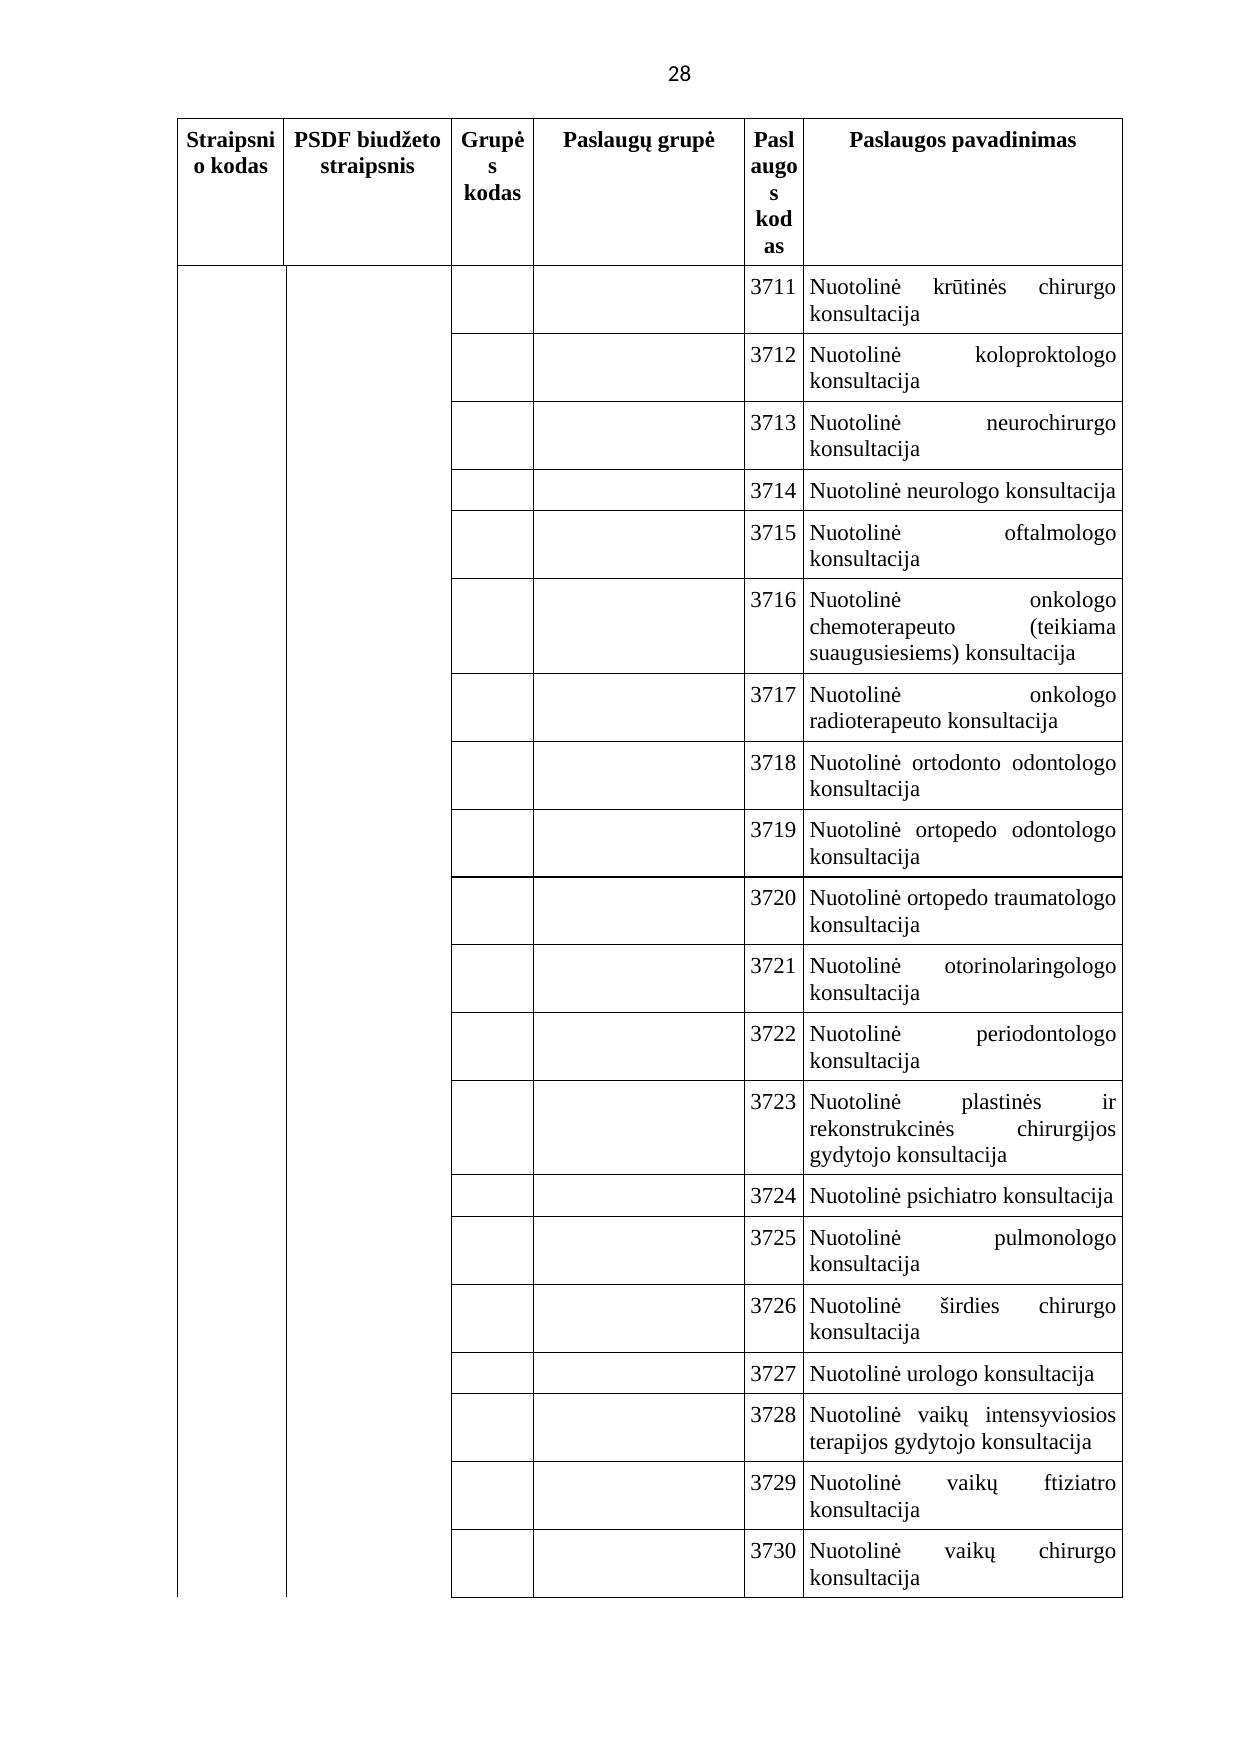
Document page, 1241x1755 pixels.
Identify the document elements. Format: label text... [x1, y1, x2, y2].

table_cell [452, 266, 533, 333]
table_cell 3729 [745, 1462, 803, 1529]
table_cell [534, 1175, 744, 1216]
table_cell [178, 578, 286, 673]
table_cell [178, 809, 286, 876]
table_cell [534, 470, 744, 510]
table_cell [452, 1013, 533, 1080]
table_cell [452, 402, 533, 469]
table_cell 3726 [745, 1285, 803, 1352]
table_cell [534, 1353, 744, 1393]
table_cell [452, 945, 533, 1012]
table_cell [178, 1461, 286, 1529]
table_cell [178, 266, 286, 333]
table_cell Nuotolinė ortopedo odontologo konsultacija [804, 810, 1122, 876]
table_cell [287, 1529, 451, 1597]
table_cell [452, 1285, 533, 1352]
table_cell 3730 [745, 1530, 803, 1597]
table_cell [452, 579, 533, 673]
table_header Paslaugos pavadinimas [804, 119, 1122, 265]
table_cell [452, 1217, 533, 1284]
table_cell [287, 1393, 451, 1461]
table_cell [452, 1530, 533, 1597]
table_cell [287, 578, 451, 673]
table_cell [287, 333, 451, 401]
table_cell [178, 401, 286, 469]
table_cell [287, 876, 451, 944]
table_cell Nuotolinė urologo konsultacija [804, 1353, 1122, 1393]
table_cell [534, 266, 744, 333]
table_cell [452, 1081, 533, 1174]
table_cell [534, 674, 744, 741]
table_cell [178, 1012, 286, 1080]
table_cell [452, 470, 533, 510]
table_cell [534, 1217, 744, 1284]
table_header Straipsnio kodas [178, 119, 283, 265]
table_cell [178, 1080, 286, 1174]
table_cell [534, 1013, 744, 1080]
table_cell Nuotolinė pulmonologo konsultacija [804, 1217, 1122, 1284]
table_cell [534, 511, 744, 578]
table_cell [287, 510, 451, 578]
table_cell [178, 1393, 286, 1461]
table_cell [178, 1174, 286, 1216]
table_cell 3719 [745, 810, 803, 876]
table_cell [178, 1216, 286, 1284]
table_cell [287, 1284, 451, 1352]
table_cell [287, 1080, 451, 1174]
table_cell 3715 [745, 511, 803, 578]
table_cell 3714 [745, 470, 803, 510]
table_cell [287, 1012, 451, 1080]
table_cell Nuotolinė krūtinės chirurgo konsultacija [804, 266, 1122, 333]
table_cell 3722 [745, 1013, 803, 1080]
table_cell [287, 1174, 451, 1216]
table_cell Nuotolinė plastinės ir rekonstrukcinės chirurgijos gydytojo konsultacija [804, 1081, 1122, 1174]
table_cell [287, 944, 451, 1012]
table_cell [452, 1175, 533, 1216]
table_cell [287, 401, 451, 469]
table_cell Nuotolinė onkologo radioterapeuto konsultacija [804, 674, 1122, 741]
table_cell [452, 810, 533, 876]
table_cell Nuotolinė ortodonto odontologo konsultacija [804, 742, 1122, 808]
table_cell Nuotolinė koloproktologo konsultacija [804, 334, 1122, 401]
table_cell [178, 333, 286, 401]
table_cell [178, 1352, 286, 1393]
table_cell 3723 [745, 1081, 803, 1174]
table_cell [452, 878, 533, 944]
table_cell Nuotolinė periodontologo konsultacija [804, 1013, 1122, 1080]
table_cell 3716 [745, 579, 803, 673]
table_cell 3728 [745, 1394, 803, 1461]
table_cell [534, 878, 744, 944]
table_cell Nuotolinė vaikų chirurgo konsultacija [804, 1530, 1122, 1597]
table_cell Nuotolinė onkologo chemoterapeuto (teikiama suaugusiesiems) konsultacija [804, 579, 1122, 673]
table_cell [287, 469, 451, 510]
table_cell Nuotolinė širdies chirurgo konsultacija [804, 1285, 1122, 1352]
table_cell [178, 876, 286, 944]
table_cell [534, 334, 744, 401]
table_cell [534, 1285, 744, 1352]
table_cell [178, 673, 286, 741]
table_cell 3713 [745, 402, 803, 469]
table_cell 3717 [745, 674, 803, 741]
table_header Grupės kodas [452, 119, 533, 265]
table_header PSDF biudžeto straipsnis [284, 119, 451, 265]
table_cell Nuotolinė ortopedo traumatologo konsultacija [804, 878, 1122, 944]
table_cell Nuotolinė psichiatro konsultacija [804, 1175, 1122, 1216]
table_cell [178, 1284, 286, 1352]
table_cell Nuotolinė vaikų intensyviosios terapijos gydytojo konsultacija [804, 1394, 1122, 1461]
table_cell [534, 579, 744, 673]
table_header Paslaugos kodas [745, 119, 803, 265]
table_cell 3724 [745, 1175, 803, 1216]
table_cell 3711 [745, 266, 803, 333]
table_cell [178, 1529, 286, 1597]
table_cell [178, 510, 286, 578]
table_cell 3721 [745, 945, 803, 1012]
table_cell [452, 1353, 533, 1393]
table_cell 3712 [745, 334, 803, 401]
table_cell Nuotolinė neurologo konsultacija [804, 470, 1122, 510]
table_cell [452, 1394, 533, 1461]
table_cell [287, 1461, 451, 1529]
table_cell [452, 334, 533, 401]
table_cell 3725 [745, 1217, 803, 1284]
table_cell [534, 810, 744, 876]
table_cell [178, 944, 286, 1012]
table_cell [178, 469, 286, 510]
table_cell [287, 809, 451, 876]
table_cell [287, 673, 451, 741]
table_cell [452, 742, 533, 808]
table_cell 3720 [745, 878, 803, 944]
table_cell [534, 1394, 744, 1461]
table_cell 3718 [745, 742, 803, 808]
table_cell [287, 1352, 451, 1393]
table_cell [287, 741, 451, 808]
table_cell [534, 1081, 744, 1174]
table_cell [534, 742, 744, 808]
table_cell [178, 741, 286, 808]
table_cell [452, 511, 533, 578]
table_cell Nuotolinė otorinolaringologo konsultacija [804, 945, 1122, 1012]
table_cell [287, 266, 451, 333]
table_cell 3727 [745, 1353, 803, 1393]
table_cell Nuotolinė oftalmologo konsultacija [804, 511, 1122, 578]
table_cell [534, 1462, 744, 1529]
table_header Paslaugų grupė [534, 119, 744, 265]
table_cell [452, 1462, 533, 1529]
table_cell [534, 945, 744, 1012]
table_cell Nuotolinė neurochirurgo konsultacija [804, 402, 1122, 469]
table_cell [287, 1216, 451, 1284]
table_cell [534, 402, 744, 469]
table_cell [452, 674, 533, 741]
table_cell Nuotolinė vaikų ftiziatro konsultacija [804, 1462, 1122, 1529]
table_cell [534, 1530, 744, 1597]
